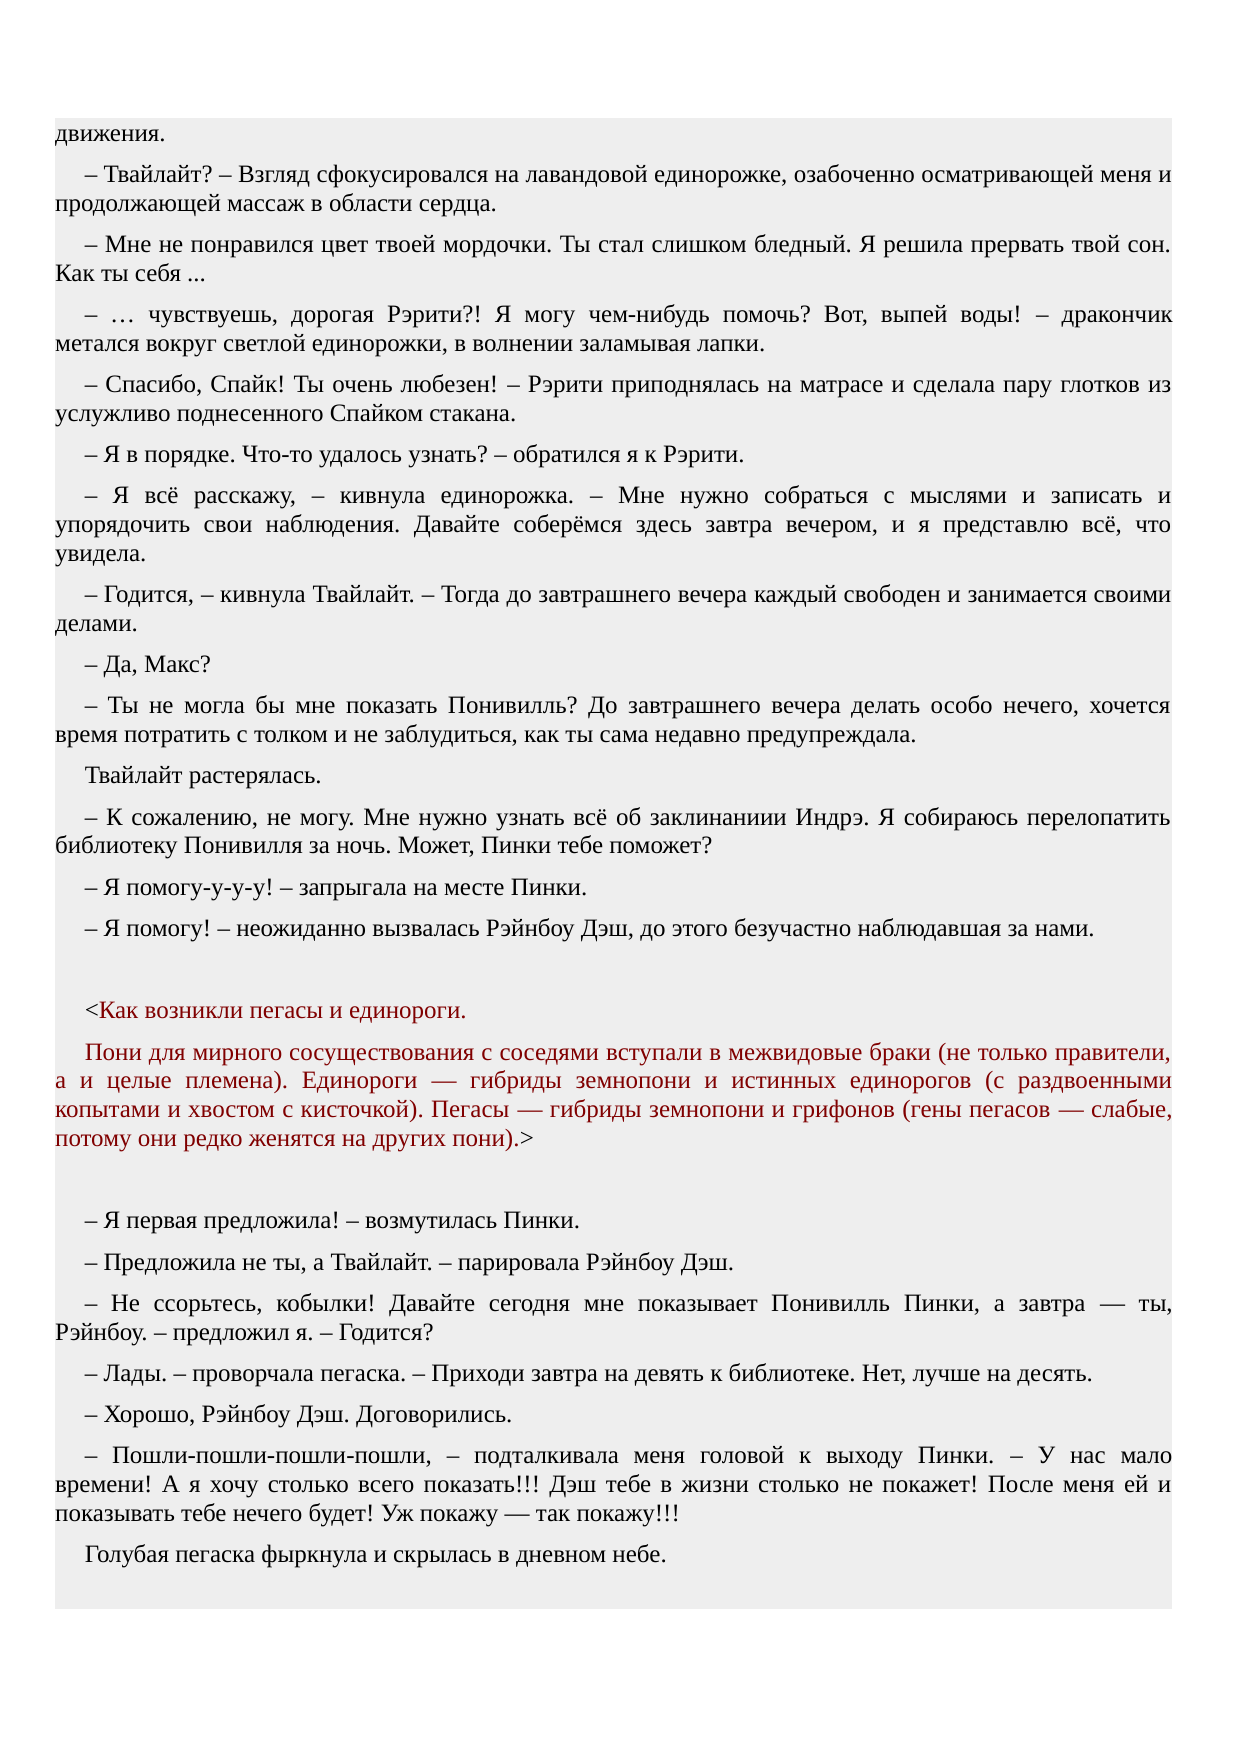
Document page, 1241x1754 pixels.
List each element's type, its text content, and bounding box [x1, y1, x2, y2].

text – Не ссорьтесь, кобылки! Давайте сегодня мне показывает Понивилль Пинки, а завтра — ты, Рэйнбоу. – предложил я. – Годится? [55, 1288, 1172, 1346]
text – Хорошо, Рэйнбоу Дэш. Договорились. [55, 1399, 1172, 1428]
text – Лады. – проворчала пегаска. – Приходи завтра на девять к библиотеке. Нет, лучше на десять. [55, 1358, 1172, 1387]
text – Мне не понравился цвет твоей мордочки. Ты стал слишком бледный. Я решила прервать твой сон. Как ты себя ... [55, 229, 1172, 287]
text – Спасибо, Спайк! Ты очень любезен! – Рэрити приподнялась на матрасе и сделала пару глотков из услужливо поднесенного Спайком стакана. [55, 369, 1172, 427]
text – Я первая предложила! – возмутилась Пинки. [55, 1206, 1172, 1234]
text Голубая пегаска фыркнула и скрылась в дневном небе. [55, 1539, 1172, 1568]
text – Годится, – кивнула Твайлайт. – Тогда до завтрашнего вечера каждый свободен и занимается своими делами. [55, 579, 1172, 637]
text Твайлайт растерялась. [55, 761, 1172, 789]
text – Да, Макс? [55, 649, 1172, 678]
text – … чувствуешь, дорогая Рэрити?! Я могу чем-нибудь помочь? Вот, выпей воды! – дракончик метался вокруг светлой единорожки, в волнении заламывая лапки. [55, 299, 1172, 357]
text <Как возникли пегасы и единороги. [55, 996, 1172, 1024]
text – Я помогу! – неожиданно вызвалась Рэйнбоу Дэш, до этого безучастно наблюдавшая за нами. [55, 913, 1172, 942]
text – Я помогу-у-у-у! – запрыгала на месте Пинки. [55, 872, 1172, 901]
text Пони для мирного сосуществования с соседями вступали в межвидовые браки (не только правители, а и целые племена). Единороги — гибриды земнопони и истинных единорогов (с раздвоенными копытами и хвостом с кисточкой). Пегасы — гибриды земнопони и грифонов (гены пегасов — слабые, потому они редко женятся на других пони).> [55, 1037, 1172, 1152]
text – Предложила не ты, а Твайлайт. – парировала Рэйнбоу Дэш. [55, 1247, 1172, 1276]
text – Я в порядке. Что-то удалось узнать? – обратился я к Рэрити. [55, 439, 1172, 468]
text – Я всё расскажу, – кивнула единорожка. – Мне нужно собраться с мыслями и записать и упорядочить свои наблюдения. Давайте соберёмся здесь завтра вечером, и я представлю всё, что увидела. [55, 481, 1172, 567]
text – Твайлайт? – Взгляд сфокусировался на лавандовой единорожке, озабоченно осматривающей меня и продолжающей массаж в области сердца. [55, 159, 1172, 217]
text – К сожалению, не могу. Мне нужно узнать всё об заклинаниии Индрэ. Я собираюсь перелопатить библиотеку Понивилля за ночь. Может, Пинки тебе поможет? [55, 802, 1172, 859]
text движения. [55, 118, 1172, 147]
text – Ты не могла бы мне показать Понивилль? До завтрашнего вечера делать особо нечего, хочется время потратить с толком и не заблудиться, как ты сама недавно предупреждала. [55, 691, 1172, 748]
text – Пошли-пошли-пошли-пошли, – подталкивала меня головой к выходу Пинки. – У нас мало времени! А я хочу столько всего показать!!! Дэш тебе в жизни столько не покажет! После меня ей и показывать тебе нечего будет! Уж покажу — так покажу!!! [55, 1441, 1172, 1527]
